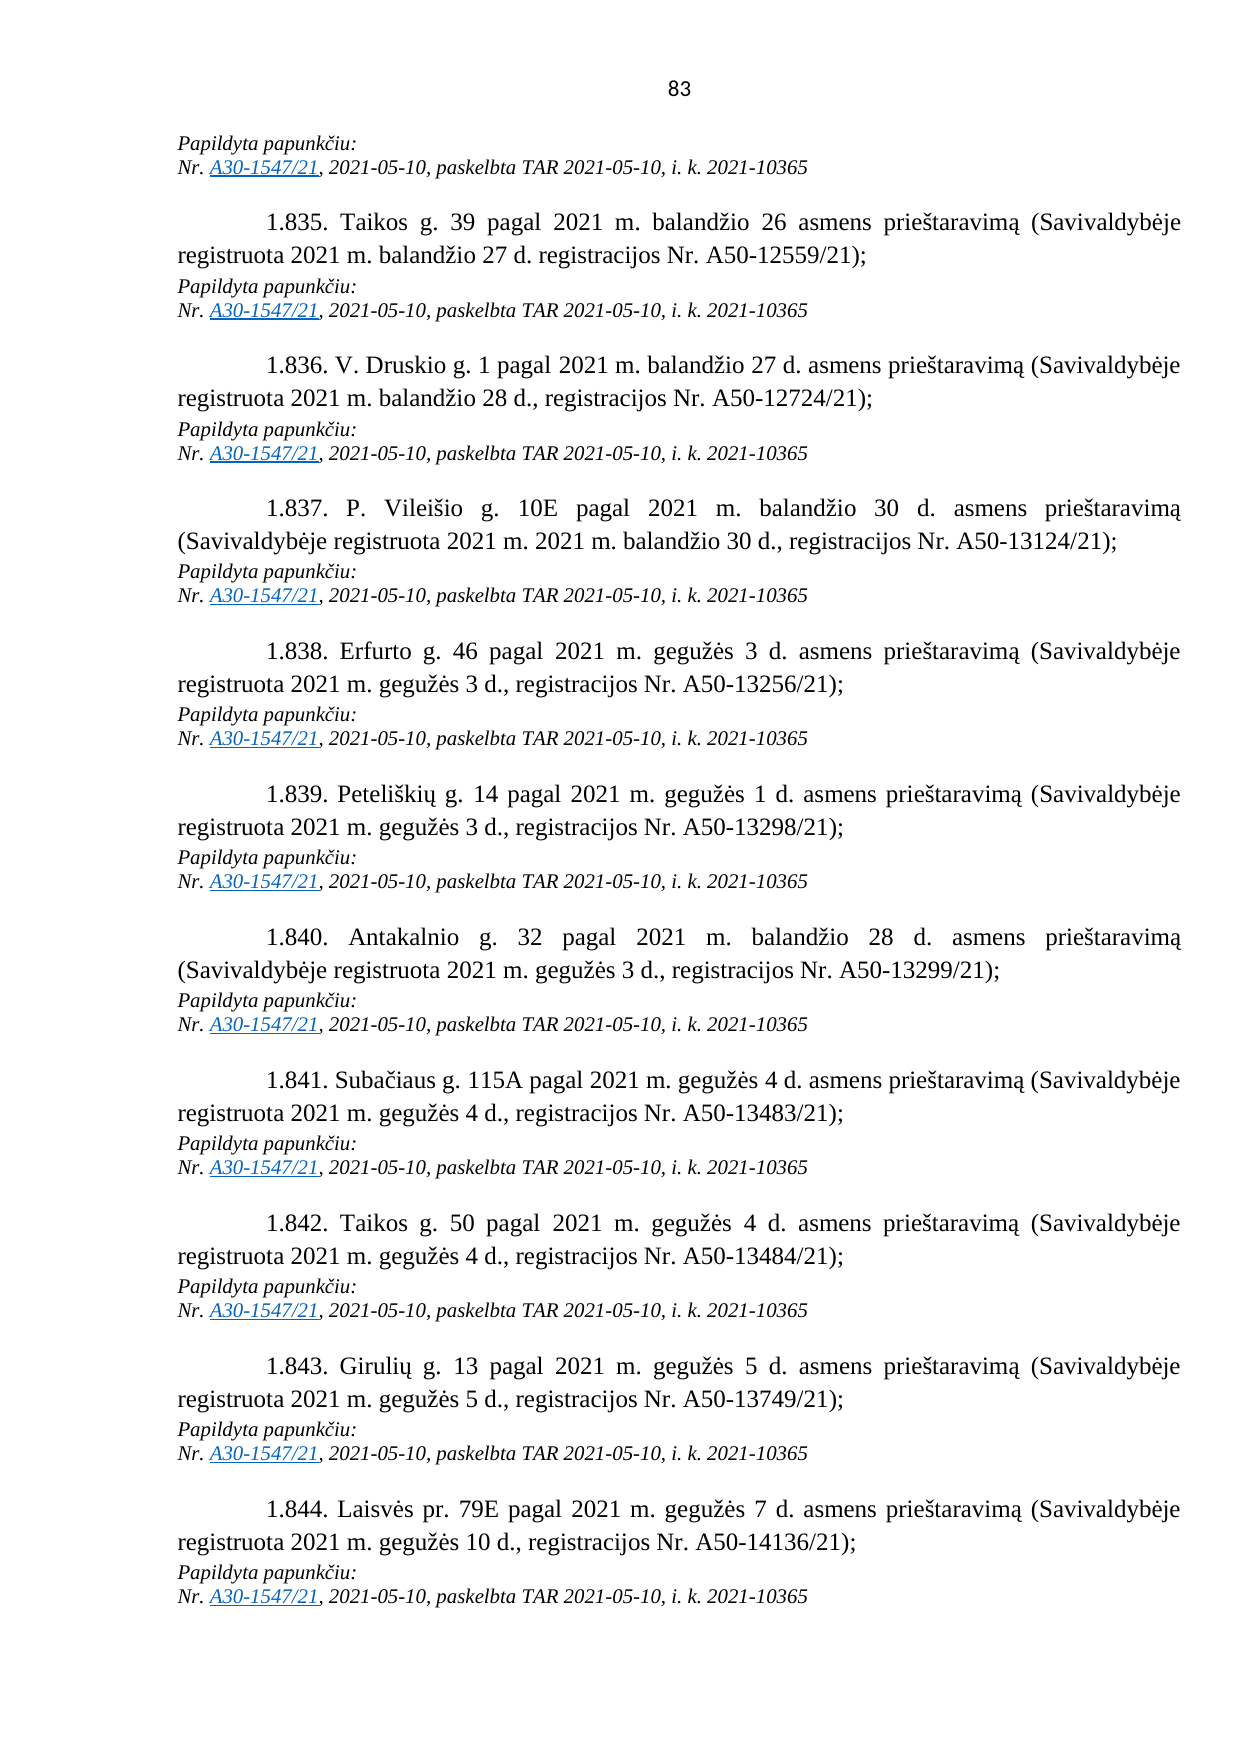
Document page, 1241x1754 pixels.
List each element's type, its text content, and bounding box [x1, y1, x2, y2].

text Papildyta papunkčiu: [177, 273, 1181, 298]
text 1.841. Subačiaus g. 115A pagal 2021 m. gegužės 4 d. asmens prieštaravimą (Savivaldybėje registruota 2021 m. gegužės 4 d., registracijos Nr. A50-13483/21); [177, 1065, 1181, 1127]
text Papildyta papunkčiu: [177, 702, 1181, 726]
text Papildyta papunkčiu: [177, 988, 1181, 1012]
text 1.835. Taikos g. 39 pagal 2021 m. balandžio 26 asmens prieštaravimą (Savivaldybėje registruota 2021 m. balandžio 27 d. registracijos Nr. A50-12559/21); [177, 207, 1181, 269]
text Nr. A30-1547/21, 2021-05-10, paskelbta TAR 2021-05-10, i. k. 2021-10365 [177, 1298, 1181, 1322]
text 1.837. P. Vileišio g. 10E pagal 2021 m. balandžio 30 d. asmens prieštaravimą (Savivaldybėje registruota 2021 m. 2021 m. balandžio 30 d., registracijos Nr. A50-13124/21); [177, 493, 1181, 555]
text Papildyta papunkčiu: [177, 1417, 1181, 1441]
text 1.844. Laisvės pr. 79E pagal 2021 m. gegužės 7 d. asmens prieštaravimą (Savivaldybėje registruota 2021 m. gegužės 10 d., registracijos Nr. A50-14136/21); [177, 1494, 1181, 1556]
text Nr. A30-1547/21, 2021-05-10, paskelbta TAR 2021-05-10, i. k. 2021-10365 [177, 298, 1181, 322]
text 1.839. Peteliškių g. 14 pagal 2021 m. gegužės 1 d. asmens prieštaravimą (Savivaldybėje registruota 2021 m. gegužės 3 d., registracijos Nr. A50-13298/21); [177, 779, 1181, 841]
text Papildyta papunkčiu: [177, 1274, 1181, 1298]
text Papildyta papunkčiu: [177, 1131, 1181, 1155]
text Nr. A30-1547/21, 2021-05-10, paskelbta TAR 2021-05-10, i. k. 2021-10365 [177, 1155, 1181, 1179]
text Nr. A30-1547/21, 2021-05-10, paskelbta TAR 2021-05-10, i. k. 2021-10365 [177, 1441, 1181, 1465]
text Nr. A30-1547/21, 2021-05-10, paskelbta TAR 2021-05-10, i. k. 2021-10365 [177, 726, 1181, 750]
text Nr. A30-1547/21, 2021-05-10, paskelbta TAR 2021-05-10, i. k. 2021-10365 [177, 1012, 1181, 1036]
text 1.843. Girulių g. 13 pagal 2021 m. gegužės 5 d. asmens prieštaravimą (Savivaldybėje registruota 2021 m. gegužės 5 d., registracijos Nr. A50-13749/21); [177, 1351, 1181, 1413]
text Nr. A30-1547/21, 2021-05-10, paskelbta TAR 2021-05-10, i. k. 2021-10365 [177, 441, 1181, 464]
text 1.838. Erfurto g. 46 pagal 2021 m. gegužės 3 d. asmens prieštaravimą (Savivaldybėje registruota 2021 m. gegužės 3 d., registracijos Nr. A50-13256/21); [177, 636, 1181, 698]
text Nr. A30-1547/21, 2021-05-10, paskelbta TAR 2021-05-10, i. k. 2021-10365 [177, 155, 1181, 179]
text Nr. A30-1547/21, 2021-05-10, paskelbta TAR 2021-05-10, i. k. 2021-10365 [177, 1584, 1181, 1608]
text Papildyta papunkčiu: [177, 131, 1181, 155]
text 1.836. V. Druskio g. 1 pagal 2021 m. balandžio 27 d. asmens prieštaravimą (Savivaldybėje registruota 2021 m. balandžio 28 d., registracijos Nr. A50-12724/21); [177, 350, 1181, 412]
text 1.840. Antakalnio g. 32 pagal 2021 m. balandžio 28 d. asmens prieštaravimą (Savivaldybėje registruota 2021 m. gegužės 3 d., registracijos Nr. A50-13299/21); [177, 922, 1181, 984]
text Papildyta papunkčiu: [177, 845, 1181, 869]
text 1.842. Taikos g. 50 pagal 2021 m. gegužės 4 d. asmens prieštaravimą (Savivaldybėje registruota 2021 m. gegužės 4 d., registracijos Nr. A50-13484/21); [177, 1208, 1181, 1270]
text Nr. A30-1547/21, 2021-05-10, paskelbta TAR 2021-05-10, i. k. 2021-10365 [177, 869, 1181, 893]
text Papildyta papunkčiu: [177, 1560, 1181, 1584]
text Papildyta papunkčiu: [177, 416, 1181, 441]
text Papildyta papunkčiu: [177, 559, 1181, 583]
text Nr. A30-1547/21, 2021-05-10, paskelbta TAR 2021-05-10, i. k. 2021-10365 [177, 583, 1181, 607]
